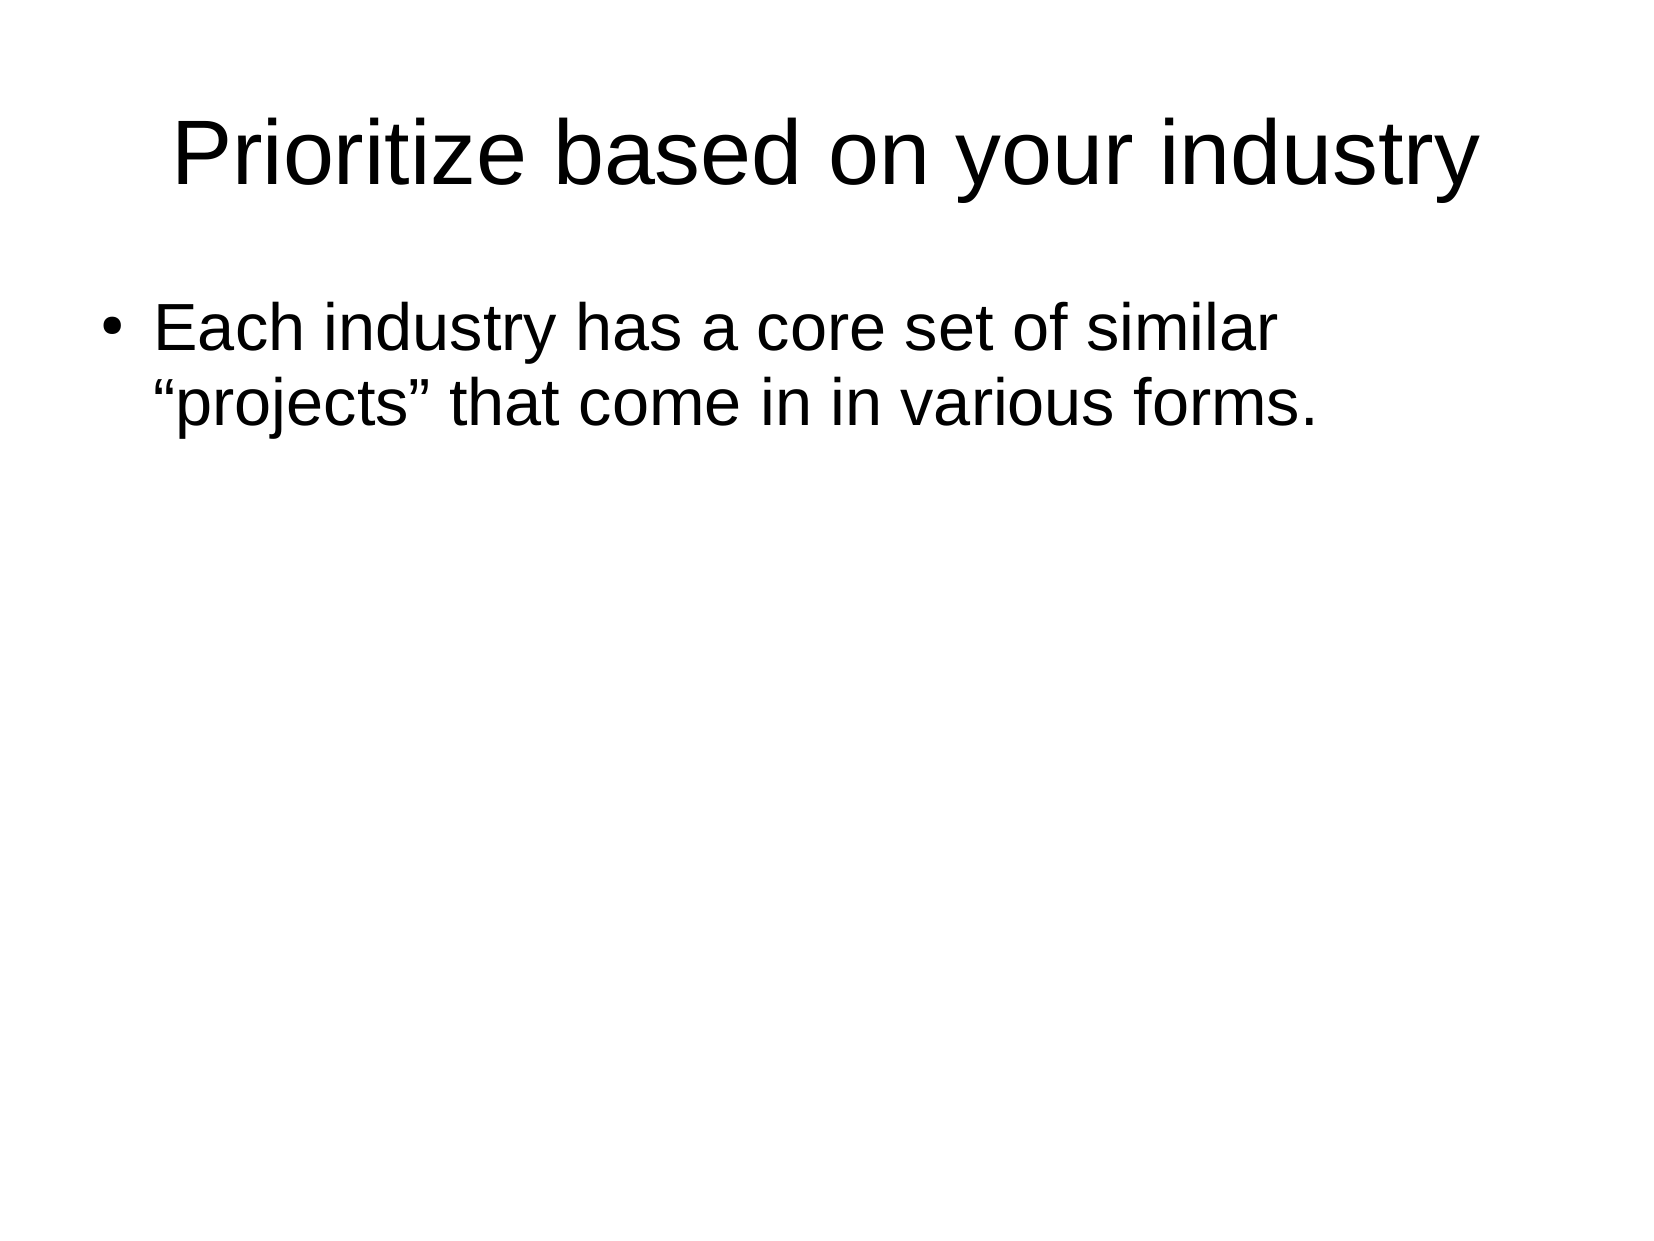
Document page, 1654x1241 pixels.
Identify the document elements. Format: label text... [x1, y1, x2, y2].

title Prioritize based on your industry [82, 49, 1571, 257]
list Each industry has a core set of similar “projects” that come in in various forms. [82, 290, 1571, 1010]
